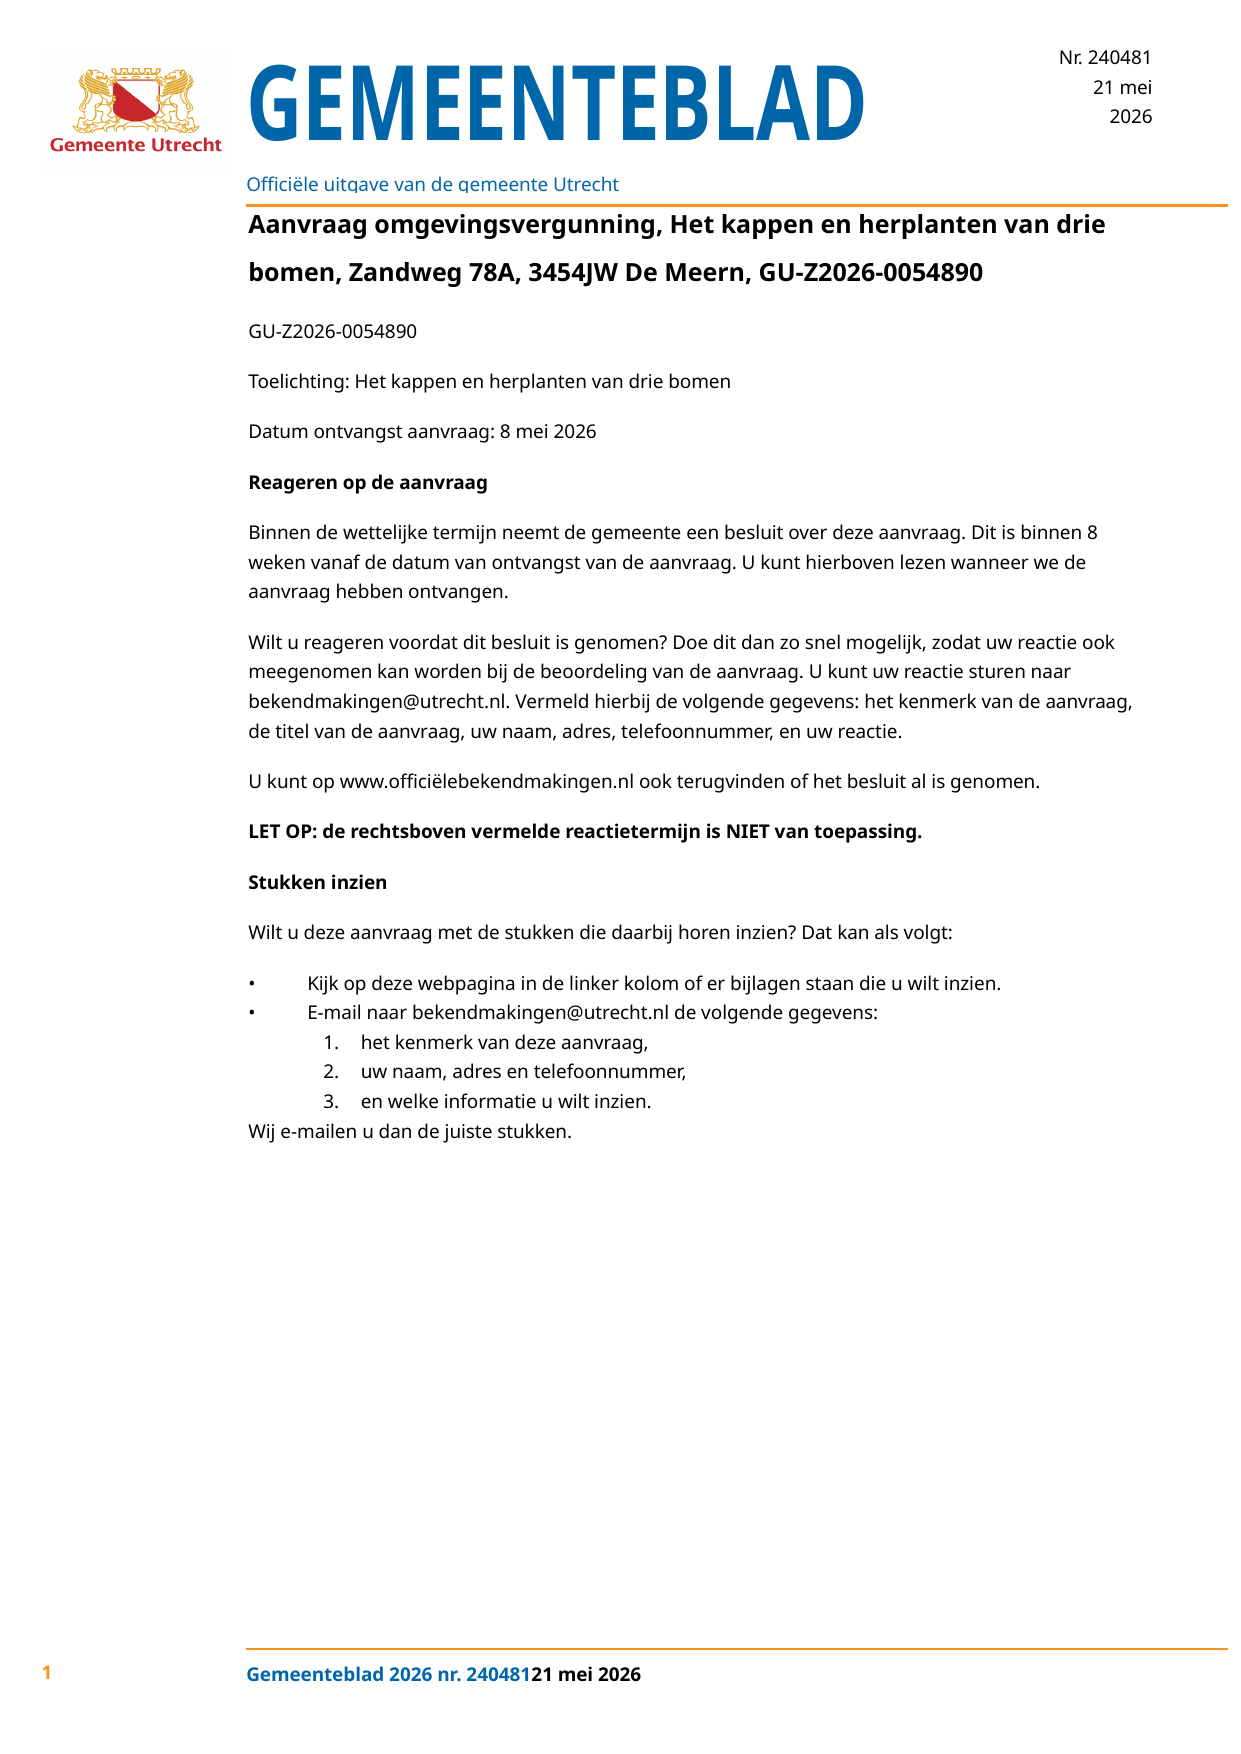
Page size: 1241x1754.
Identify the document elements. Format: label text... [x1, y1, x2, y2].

list en welke informatie u wilt inzien. [323, 1088, 1152, 1114]
list E-mail naar bekendmakingen@utrecht.nl de volgende gegevens: [248, 999, 1152, 1025]
text GU-Z2026-0054890 [248, 318, 1152, 344]
text Aanvraag omgevingsvergunning, Het kappen en herplanten van drie bomen, Zandweg 78A, 3454JW De Meern, GU-Z2026-0054890 [248, 207, 1152, 288]
text Reageren op de aanvraag [248, 469, 1152, 495]
text U kunt op www.officiëlebekendmakingen.nl ook terugvinden of het besluit al is genomen. [248, 768, 1152, 794]
text Wilt u deze aanvraag met de stukken die daarbij horen inzien? Dat kan als volgt: [248, 919, 1152, 945]
text Binnen de wettelijke termijn neemt de gemeente een besluit over deze aanvraag. Dit is binnen 8 weken vanaf de datum van ontvangst van de aanvraag. U kunt hierboven lezen wanneer we de aanvraag hebben ontvangen. [248, 519, 1152, 604]
list uw naam, adres en telefoonnummer, [323, 1059, 1152, 1084]
text Toelichting: Het kappen en herplanten van drie bomen [248, 368, 1152, 394]
list het kenmerk van deze aanvraag, [323, 1029, 1152, 1055]
text Stukken inzien [248, 869, 1152, 895]
list Kijk op deze webpagina in de linker kolom of er bijlagen staan die u wilt inzien. [248, 970, 1152, 996]
text Wij e-mailen u dan de juiste stukken. [248, 1118, 1152, 1144]
picture [41, 47, 231, 172]
text Wilt u reageren voordat dit besluit is genomen? Doe dit dan zo snel mogelijk, zodat uw reactie ook meegenomen kan worden bij de beoordeling van de aanvraag. U kunt uw reactie sturen naar bekendmakingen@utrecht.nl. Vermeld hierbij de volgende gegevens: het kenmerk van de aanvraag, de titel van de aanvraag, uw naam, adres, telefoonnummer, en uw reactie. [248, 629, 1152, 744]
text LET OP: de rechtsboven vermelde reactietermijn is NIET van toepassing. [248, 819, 1152, 844]
text Datum ontvangst aanvraag: 8 mei 2026 [248, 419, 1152, 444]
